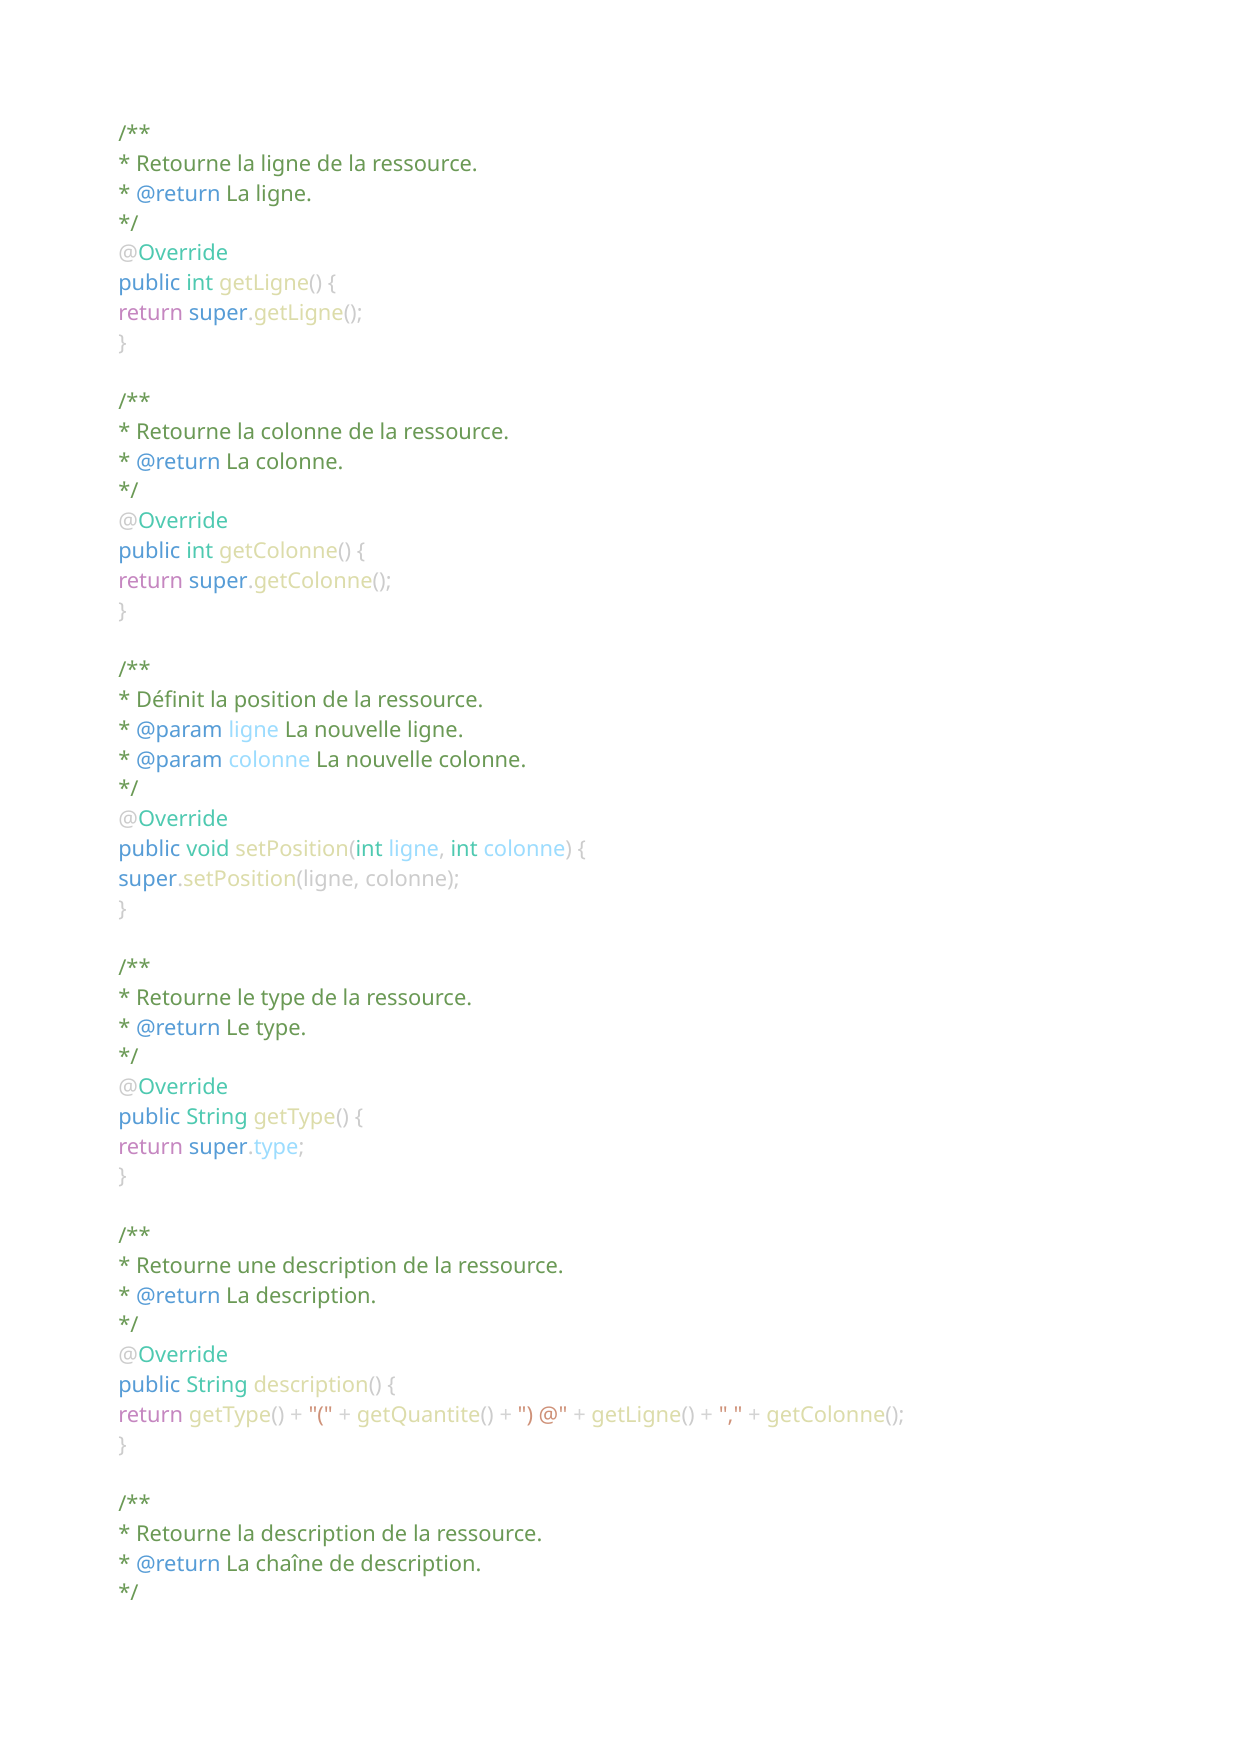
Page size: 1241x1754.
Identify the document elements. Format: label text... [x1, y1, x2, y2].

text @Override [118, 237, 1122, 267]
text public String description() { [118, 1369, 1122, 1399]
text */ [118, 1041, 1122, 1071]
text * Retourne le type de la ressource. [118, 982, 1122, 1012]
text /** [118, 654, 1122, 684]
text public String getType() { [118, 1101, 1122, 1131]
text * @return La description. [118, 1279, 1122, 1309]
text @Override [118, 1339, 1122, 1369]
text } [118, 327, 1122, 356]
text * Retourne la colonne de la ressource. [118, 416, 1122, 446]
text } [118, 595, 1122, 624]
text public int getLigne() { [118, 267, 1122, 297]
text } [118, 1428, 1122, 1458]
text @Override [118, 505, 1122, 535]
text /** [118, 1220, 1122, 1250]
text * @return La chaîne de description. [118, 1548, 1122, 1577]
text } [118, 892, 1122, 922]
text /** [118, 952, 1122, 982]
text * @return La colonne. [118, 446, 1122, 476]
text */ [118, 1309, 1122, 1339]
text * Retourne la ligne de la ressource. [118, 148, 1122, 178]
text return super.getColonne(); [118, 565, 1122, 595]
text return super.getLigne(); [118, 297, 1122, 327]
text return super.type; [118, 1131, 1122, 1161]
text public int getColonne() { [118, 535, 1122, 565]
text /** [118, 1488, 1122, 1518]
text @Override [118, 1071, 1122, 1101]
text */ [118, 207, 1122, 237]
text super.setPosition(ligne, colonne); [118, 863, 1122, 892]
text * @return La ligne. [118, 178, 1122, 207]
text /** [118, 386, 1122, 416]
text * Définit la position de la ressource. [118, 684, 1122, 714]
text /** [118, 118, 1122, 148]
text public void setPosition(int ligne, int colonne) { [118, 833, 1122, 863]
text @Override [118, 803, 1122, 833]
text */ [118, 773, 1122, 803]
text * @return Le type. [118, 1012, 1122, 1041]
text */ [118, 1577, 1122, 1607]
text * @param ligne La nouvelle ligne. [118, 714, 1122, 743]
text * @param colonne La nouvelle colonne. [118, 743, 1122, 773]
text return getType() + "(" + getQuantite() + ") @" + getLigne() + "," + getColonne(); [118, 1399, 1122, 1428]
text */ [118, 476, 1122, 505]
text * Retourne la description de la ressource. [118, 1518, 1122, 1548]
text * Retourne une description de la ressource. [118, 1250, 1122, 1279]
text } [118, 1161, 1122, 1190]
